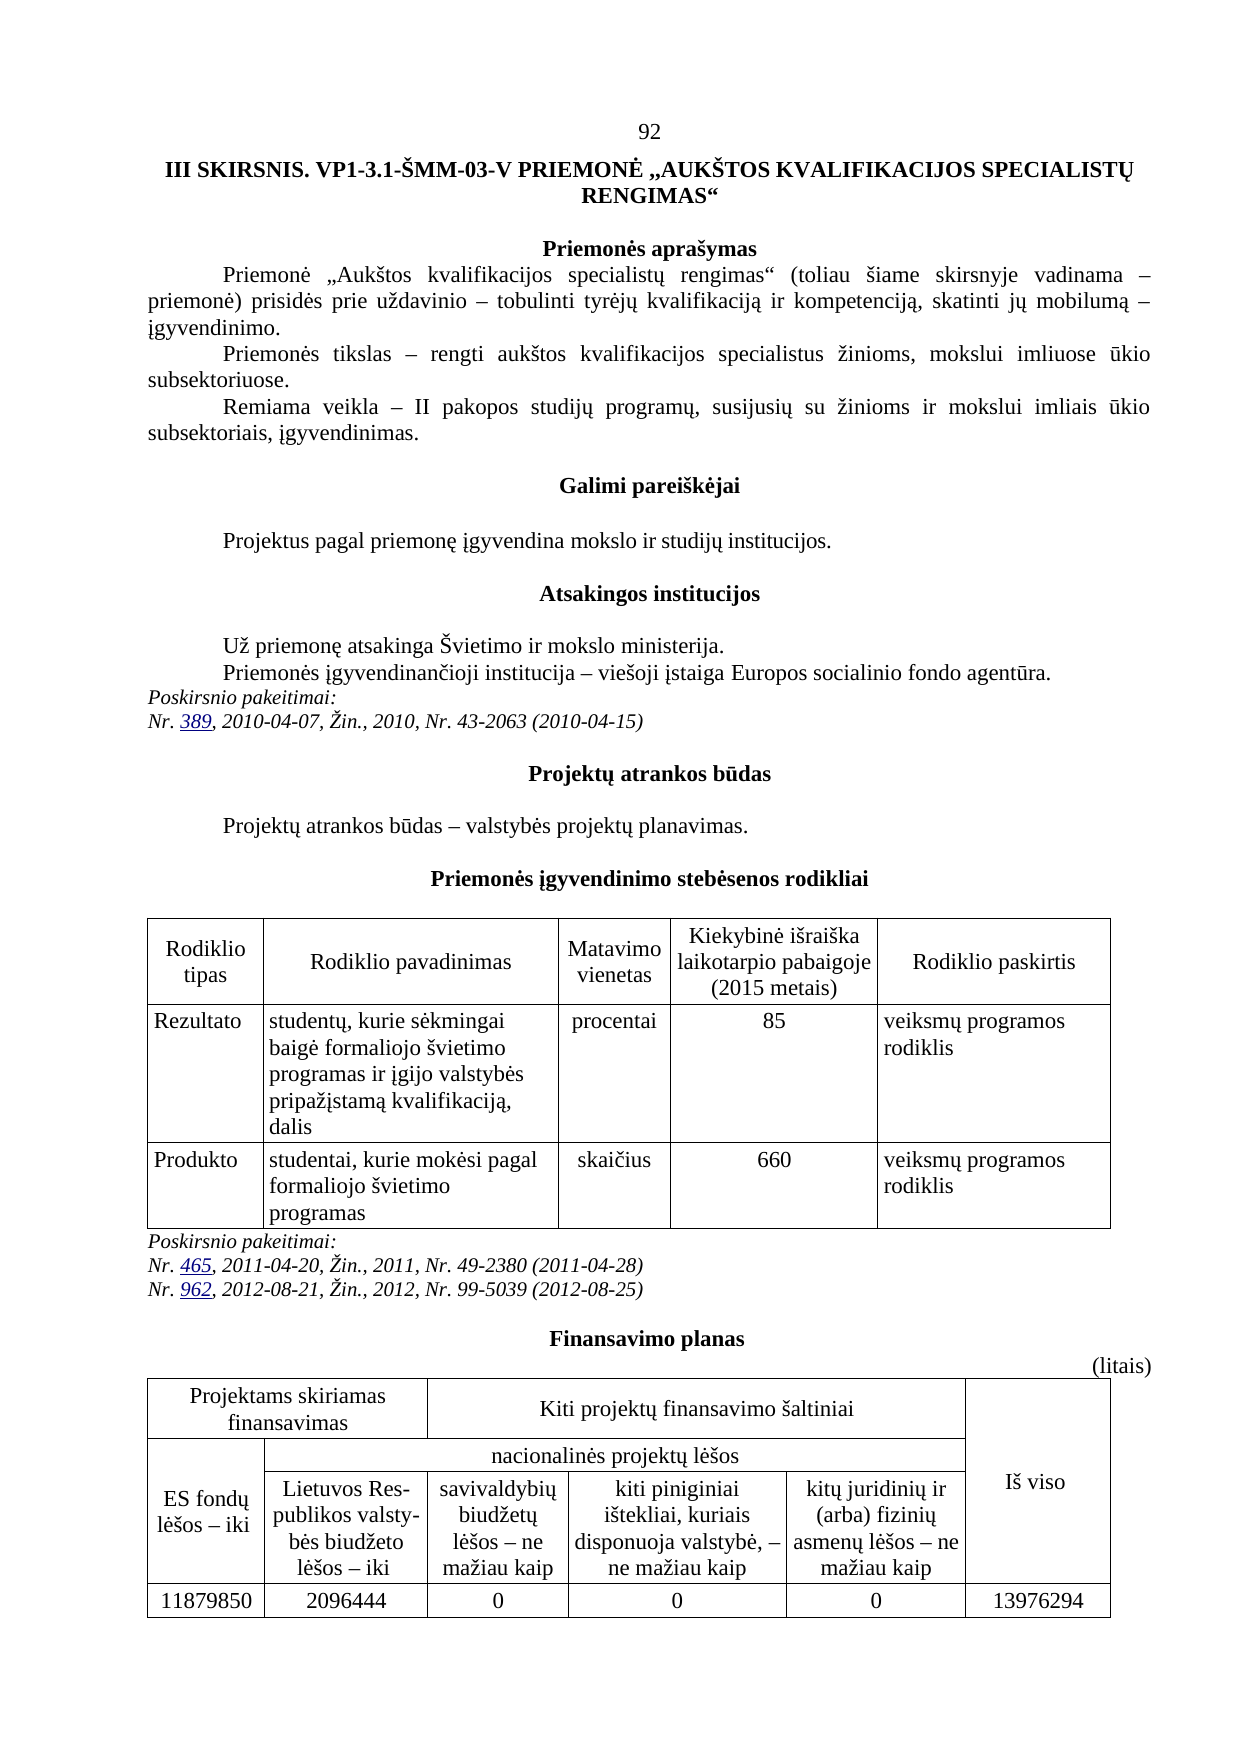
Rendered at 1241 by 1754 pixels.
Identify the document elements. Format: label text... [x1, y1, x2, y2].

table_cell 0 [787, 1584, 965, 1617]
table_header Rodiklio tipas [148, 919, 263, 1004]
text Priemonės aprašymas [148, 235, 1152, 261]
table_cell veiksmų programos rodiklis [878, 1143, 1110, 1228]
text Priemonės įgyvendinančioji institucija – viešoji įstaiga Europos socialinio fondo agentūra. [148, 659, 1152, 685]
text Atsakingos institucijos [148, 580, 1152, 606]
text Projektų atrankos būdas [148, 759, 1152, 786]
table_header Kiti projektų finansavimo šaltiniai [428, 1379, 965, 1438]
table_cell 2096444 [265, 1584, 427, 1617]
text Remiama veikla – II pakopos studijų programų, susijusių su žinioms ir mokslui imliais ūkio subsektoriais, įgyvendinimas. [148, 393, 1152, 446]
table_cell studentai, kurie mokėsi pagal formaliojo švietimo programas [264, 1143, 558, 1228]
text Finansavimo planas [148, 1326, 1152, 1352]
table_cell ES fondų lėšos – iki [148, 1439, 264, 1583]
table_header Kiekybinė išraiška laikotarpio pabaigoje (2015 metais) [671, 919, 877, 1004]
table_cell skaičius [559, 1143, 670, 1228]
text Priemonės įgyvendinimo stebėsenos rodikliai [148, 865, 1152, 891]
table_cell Produkto [148, 1143, 263, 1228]
table_cell studentų, kurie sėkmingai baigė formaliojo švietimo programas ir įgijo valstybės pripažįstamą kvalifikaciją, dalis [264, 1005, 558, 1142]
text Priemonės tikslas – rengti aukštos kvalifikacijos specialistus žinioms, mokslui imliuose ūkio subsektoriuose. [148, 340, 1152, 393]
table_cell 660 [671, 1143, 877, 1228]
table_header Iš viso [966, 1379, 1110, 1583]
table_cell 13976294 [966, 1584, 1110, 1617]
subtitle III SKIRSNIS. VP1-3.1-ŠMM-03-V PRIEMONĖ ,,AUKŠTOS KVALIFIKACIJOS SPECIALISTŲ RENGIMAS“ [148, 156, 1152, 208]
text (litais) [148, 1352, 1152, 1378]
text Poskirsnio pakeitimai: [148, 1229, 1152, 1253]
table_header Rodiklio pavadinimas [264, 919, 558, 1004]
text Priemonė „Aukštos kvalifikacijos specialistų rengimas“ (toliau šiame skirsnyje vadinama – priemonė) prisidės prie uždavinio – tobulinti tyrėjų kvalifikaciją ir kompetenciją, skatinti jų mobilumą – įgyvendinimo. [148, 261, 1152, 340]
table_cell 85 [671, 1005, 877, 1142]
table_cell 0 [428, 1584, 568, 1617]
table_cell nacionalinės projektų lėšos [265, 1439, 965, 1471]
table_cell kitų juridinių ir (arba) fizinių asmenų lėšos – ne mažiau kaip [787, 1472, 965, 1583]
text Poskirsnio pakeitimai: [148, 685, 1152, 709]
text Projektus pagal priemonę įgyvendina mokslo ir studijų institucijos. [148, 527, 1152, 553]
table_header Rodiklio paskirtis [878, 919, 1110, 1004]
table_header Projektams skiriamas finansavimas [148, 1379, 427, 1438]
table_cell 0 [569, 1584, 786, 1617]
text Už priemonę atsakinga Švietimo ir mokslo ministerija. [148, 632, 1152, 659]
text Galimi pareiškėjai [148, 472, 1152, 498]
table_header Matavimo vienetas [559, 919, 670, 1004]
text Projektų atrankos būdas – valstybės projektų planavimas. [148, 812, 1152, 839]
table_cell Rezultato [148, 1005, 263, 1142]
text Nr. 465, 2011-04-20, Žin., 2011, Nr. 49-2380 (2011-04-28) [148, 1253, 1152, 1277]
text Nr. 962, 2012-08-21, Žin., 2012, Nr. 99-5039 (2012-08-25) [148, 1277, 1152, 1301]
table_cell 11879850 [148, 1584, 264, 1617]
table_cell veiksmų programos rodiklis [878, 1005, 1110, 1142]
table_cell Lietuvos Res­publikos valsty­bės biudžeto lėšos – iki [265, 1472, 427, 1583]
table_cell procentai [559, 1005, 670, 1142]
text Nr. 389, 2010-04-07, Žin., 2010, Nr. 43-2063 (2010-04-15) [148, 709, 1152, 733]
table_cell kiti piniginiai ištekliai, kuriais disponuoja valstybė, – ne mažiau kaip [569, 1472, 786, 1583]
table_cell savivaldybių biudžetų lėšos – ne mažiau kaip [428, 1472, 568, 1583]
